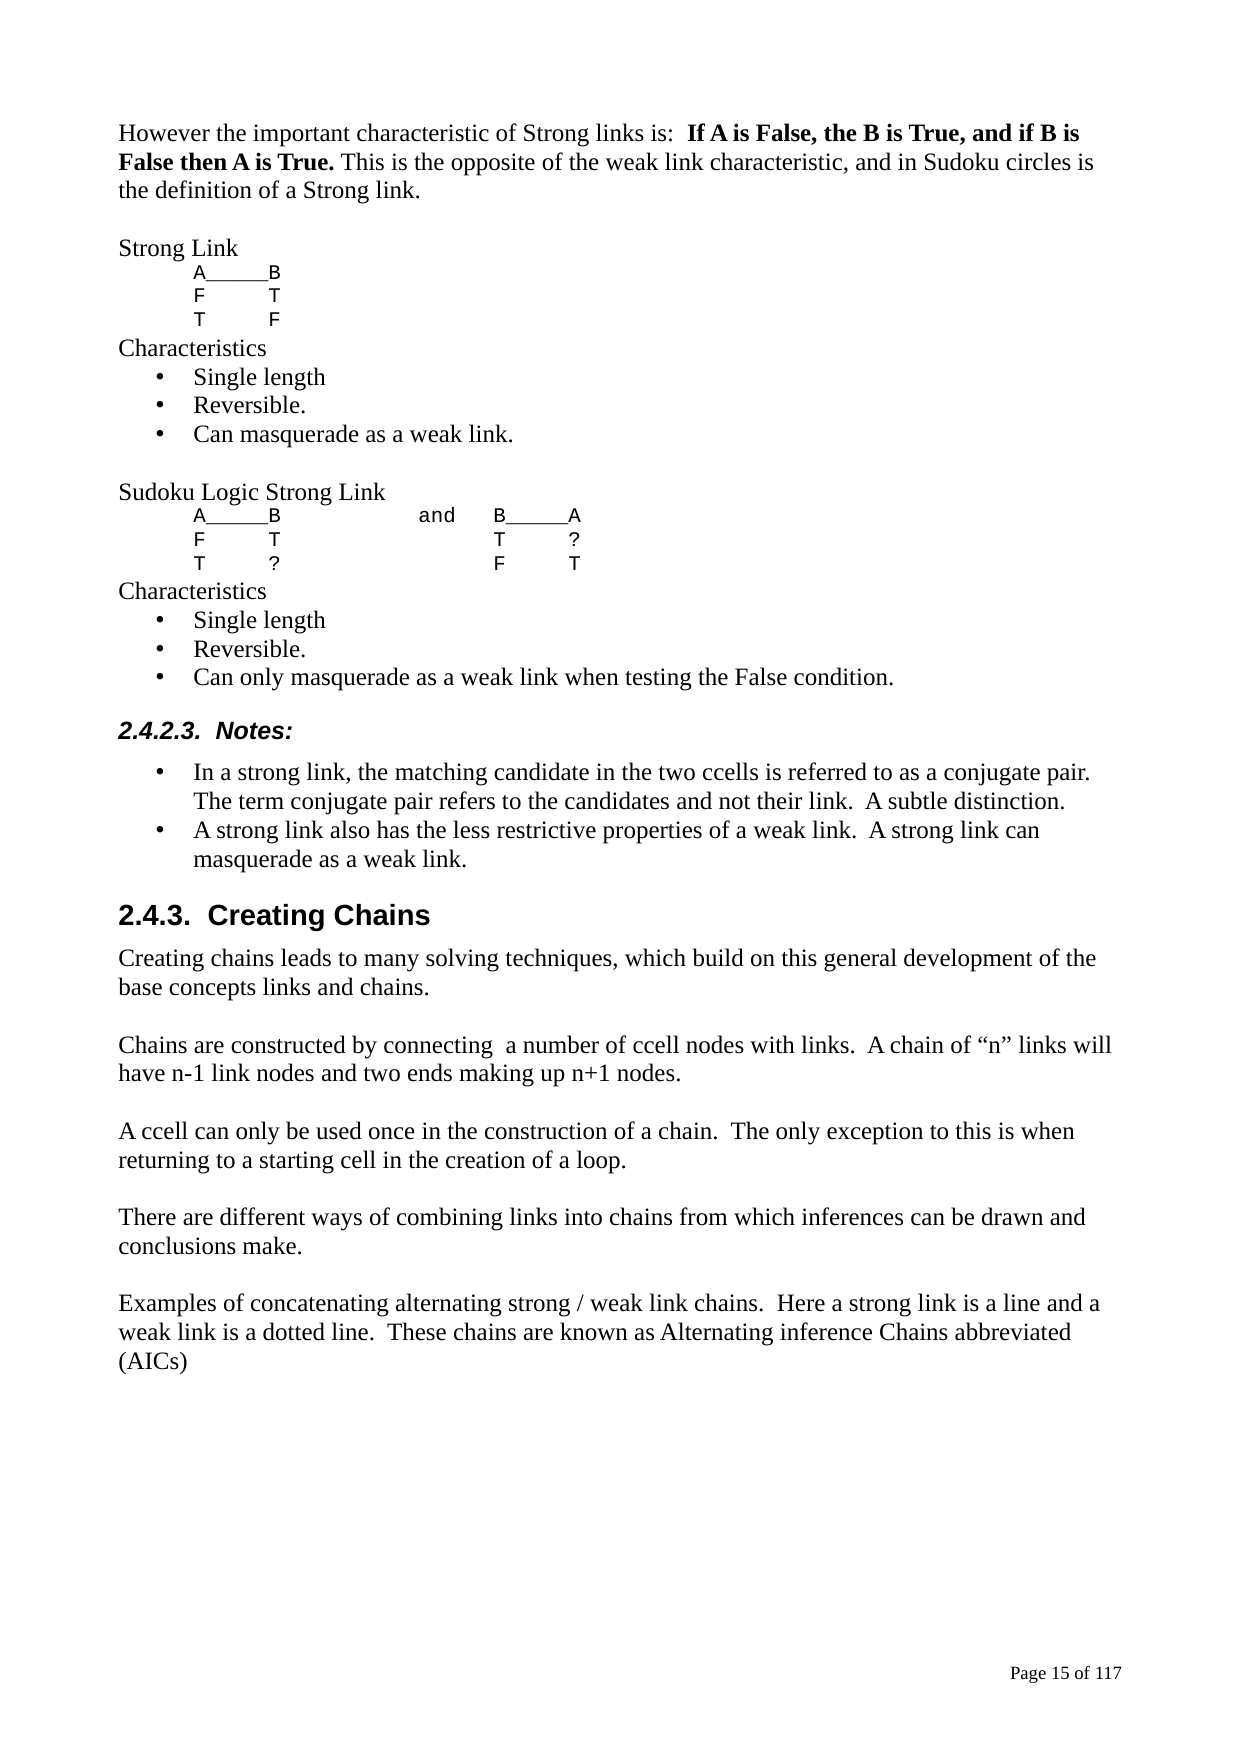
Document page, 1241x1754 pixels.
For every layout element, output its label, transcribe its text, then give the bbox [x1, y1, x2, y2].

text F T T ? [118, 529, 1122, 553]
text Chains are constructed by connecting a number of ccell nodes with links. A chain of “n” links will have n-1 link nodes and two ends making up n+1 nodes. [118, 1030, 1122, 1087]
text A_____B and B_____A [118, 505, 1122, 529]
list A strong link also has the less restrictive properties of a weak link. A strong link can masquerade as a weak link. [156, 815, 1122, 872]
list In a strong link, the matching candidate in the two ccells is referred to as a conjugate pair. The term conjugate pair refers to the candidates and not their link. A subtle distinction. [156, 757, 1122, 815]
text T ? F T [118, 553, 1122, 576]
text T F [118, 309, 1122, 333]
text Characteristics [118, 333, 1122, 362]
list Can masquerade as a weak link. [156, 419, 1122, 448]
text A_____B [118, 262, 1122, 286]
subtitle Creating Chains [118, 897, 1122, 931]
text However the important characteristic of Strong links is: If A is False, the B is True, and if B is False then A is True. This is the opposite of the weak link characteristic, and in Sudoku circles is the definition of a Strong link. [118, 118, 1122, 204]
list Reversible. [156, 634, 1122, 662]
list Single length [156, 605, 1122, 634]
subtitle Notes: [118, 716, 1122, 745]
list Can only masquerade as a weak link when testing the False condition. [156, 662, 1122, 691]
text Creating chains leads to many solving techniques, which build on this general development of the base concepts links and chains. [118, 943, 1122, 1001]
list Single length [156, 362, 1122, 390]
text Strong Link [118, 233, 1122, 262]
text A ccell can only be used once in the construction of a chain. The only exception to this is when returning to a starting cell in the creation of a loop. [118, 1116, 1122, 1173]
text F T [118, 286, 1122, 309]
text Examples of concatenating alternating strong / weak link chains. Here a strong link is a line and a weak link is a dotted line. These chains are known as Alternating inference Chains abbreviated (AICs) [118, 1288, 1122, 1375]
text Characteristics [118, 576, 1122, 605]
text Sudoku Logic Strong Link [118, 477, 1122, 505]
text There are different ways of combining links into chains from which inferences can be drawn and conclusions make. [118, 1202, 1122, 1260]
list Reversible. [156, 390, 1122, 419]
